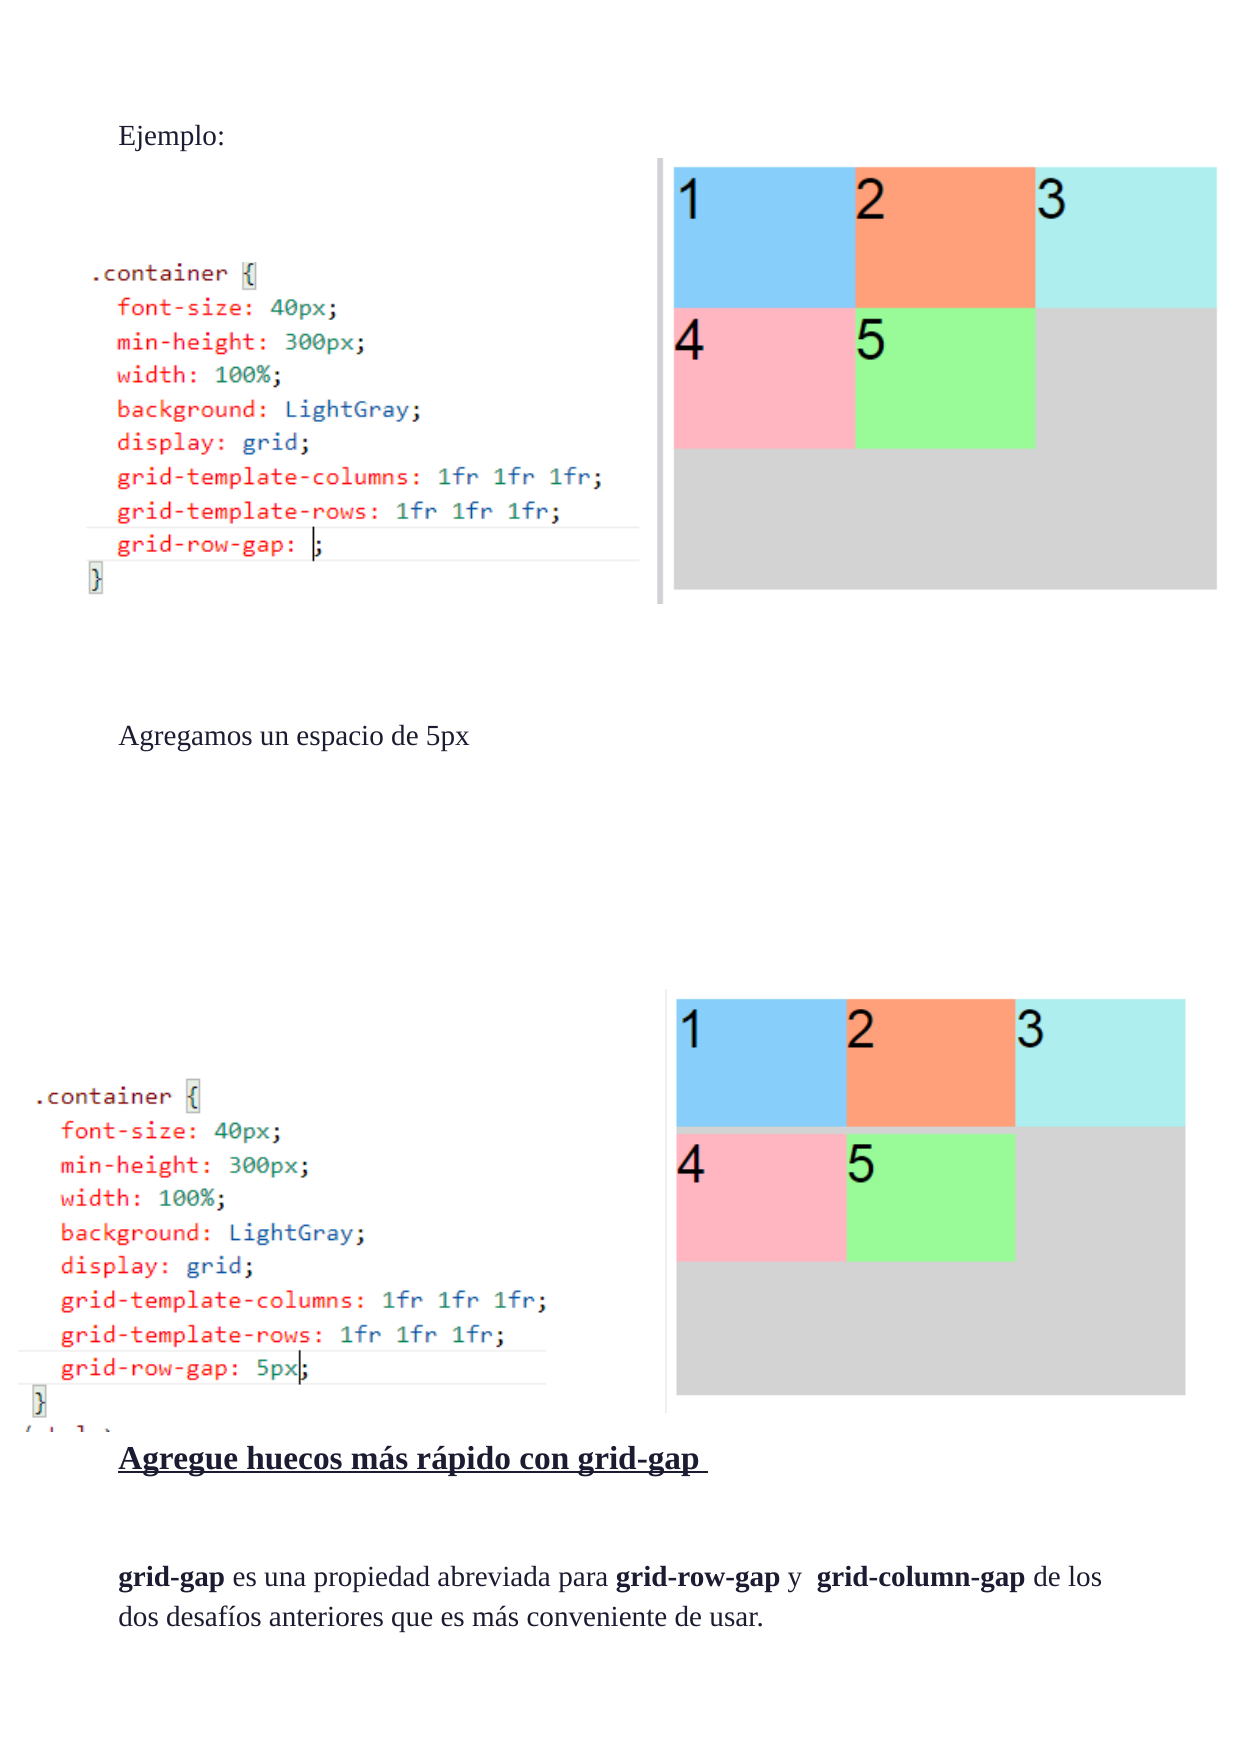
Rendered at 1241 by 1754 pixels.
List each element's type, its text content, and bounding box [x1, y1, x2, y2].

text Agregue huecos más rápido con grid-gap [118, 1438, 1122, 1476]
picture [17, 1068, 547, 1432]
picture [665, 989, 1196, 1413]
text grid-gap es una propiedad abreviada para grid-row-gap y grid-column-gap de los dos desafíos anteriores que es más conveniente de usar. [118, 1559, 1122, 1632]
picture [657, 158, 1225, 604]
text Agregamos un espacio de 5px [118, 718, 1122, 751]
text Ejemplo: [118, 118, 1122, 152]
picture [86, 262, 640, 599]
